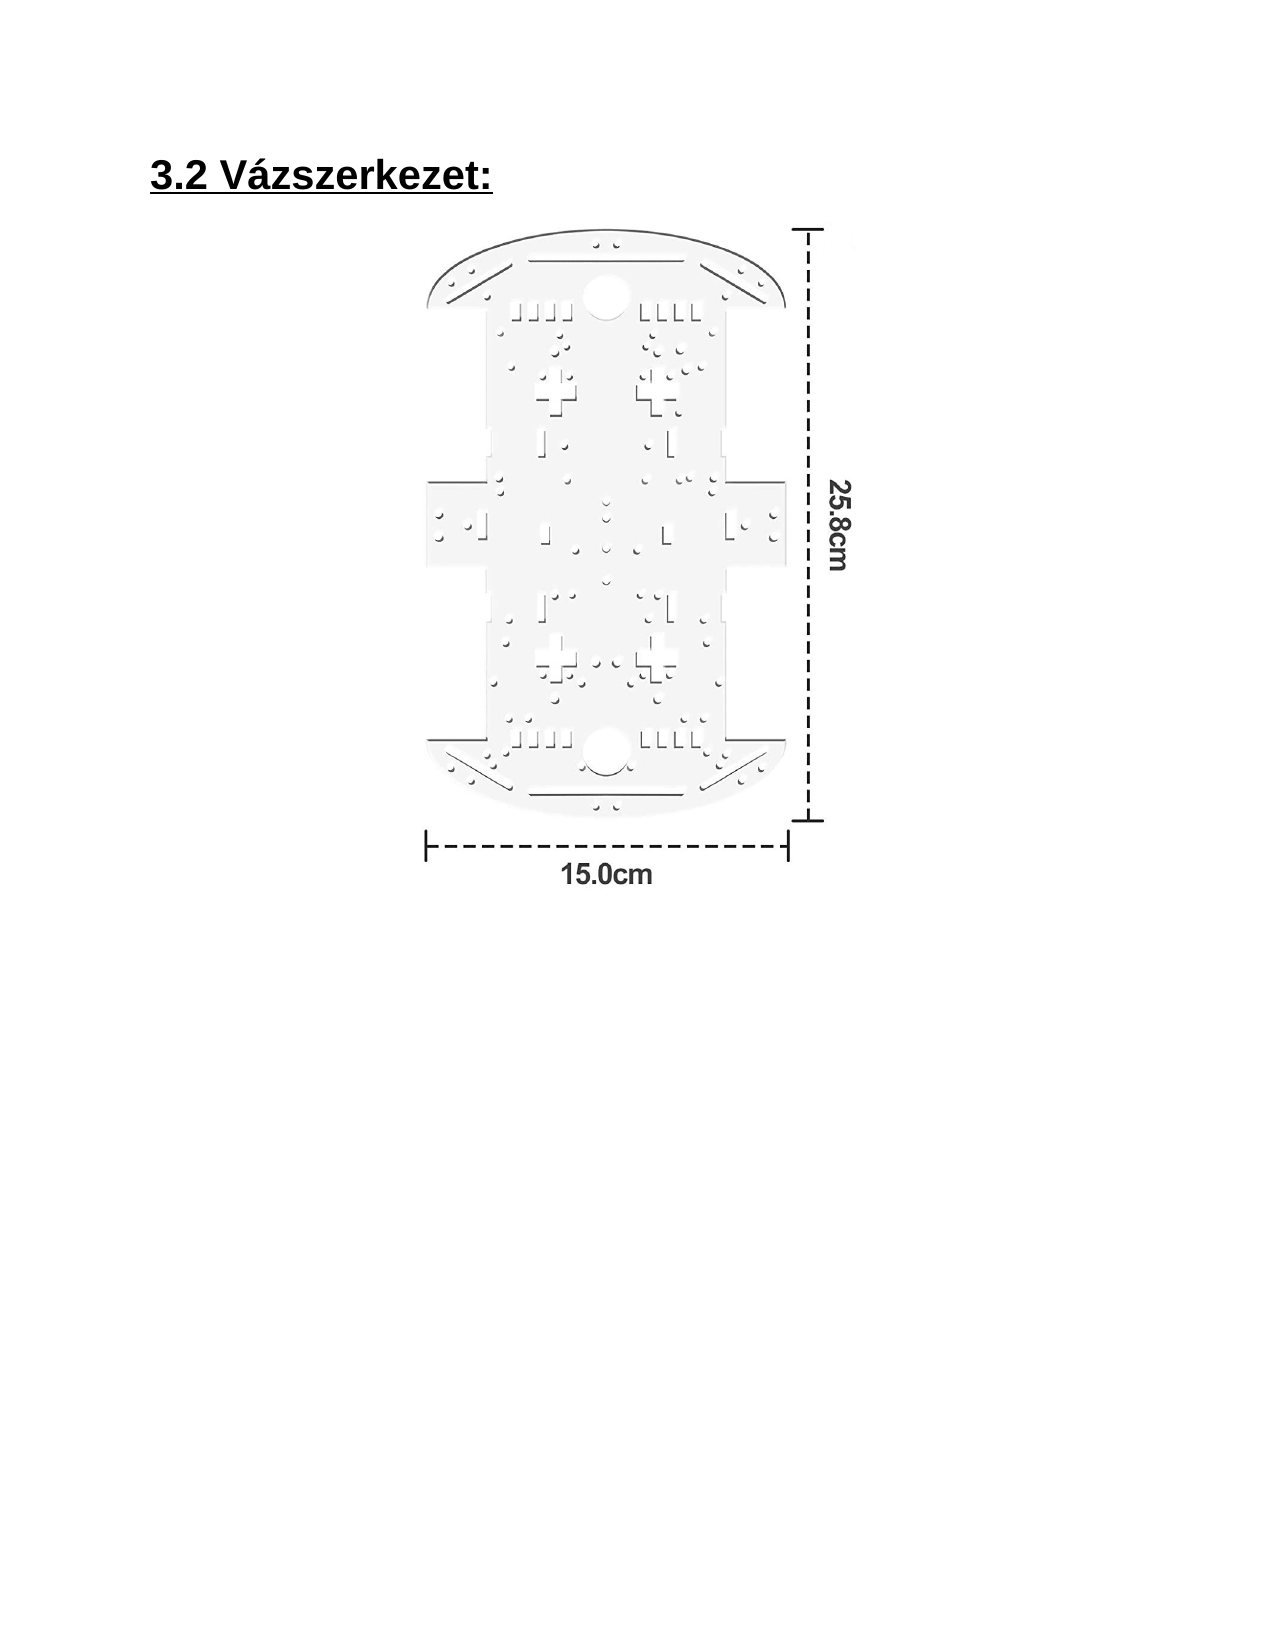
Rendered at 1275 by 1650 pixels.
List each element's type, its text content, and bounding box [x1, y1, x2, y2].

picture [412, 222, 863, 892]
text 3.2 Vázszerkezet: [150, 150, 1125, 198]
